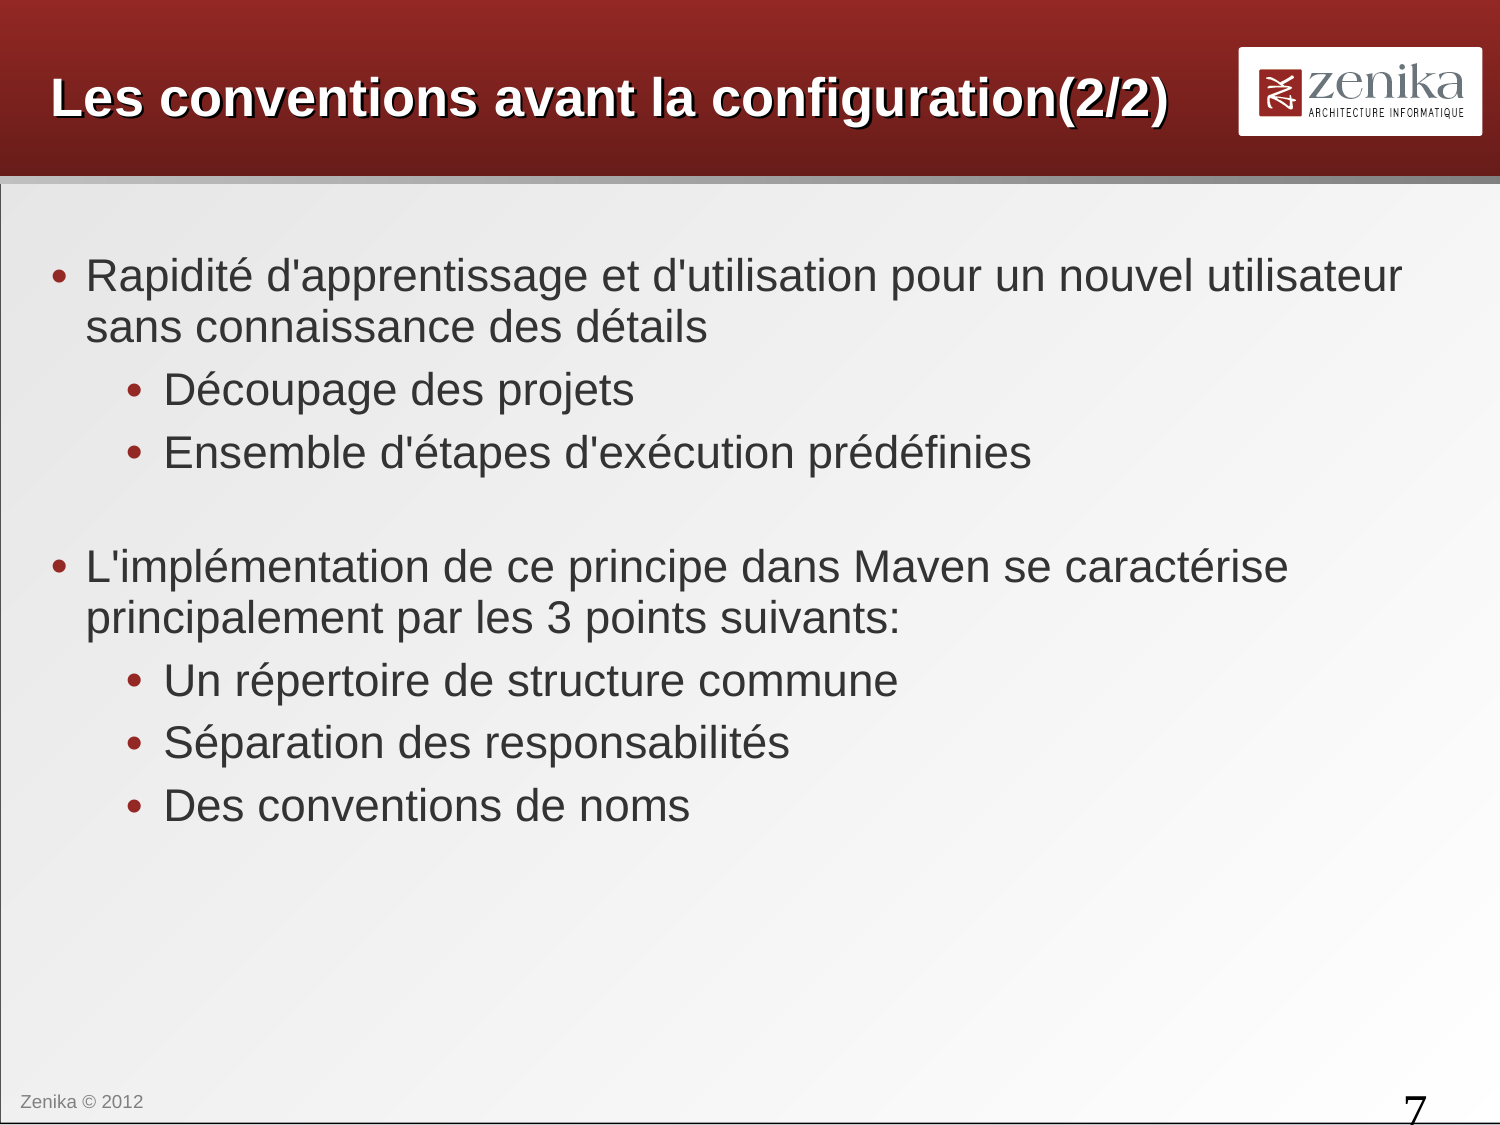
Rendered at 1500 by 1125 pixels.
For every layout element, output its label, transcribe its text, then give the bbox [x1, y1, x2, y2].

list Rapidité d'apprentissage et d'utilisation pour un nouvel utilisateur sans connaissance des détails Découpage des projets Ensemble d'étapes d'exécution prédéfinies L'implémentation de ce principe dans Maven se caractérise principalement par les 3 points suivants: Un répertoire de structure commune Séparation des responsabilités Des conventions de noms [50, 249, 1435, 1079]
title Les conventions avant la configuration(2/2) [50, 22, 1206, 172]
picture [1257, 58, 1464, 125]
